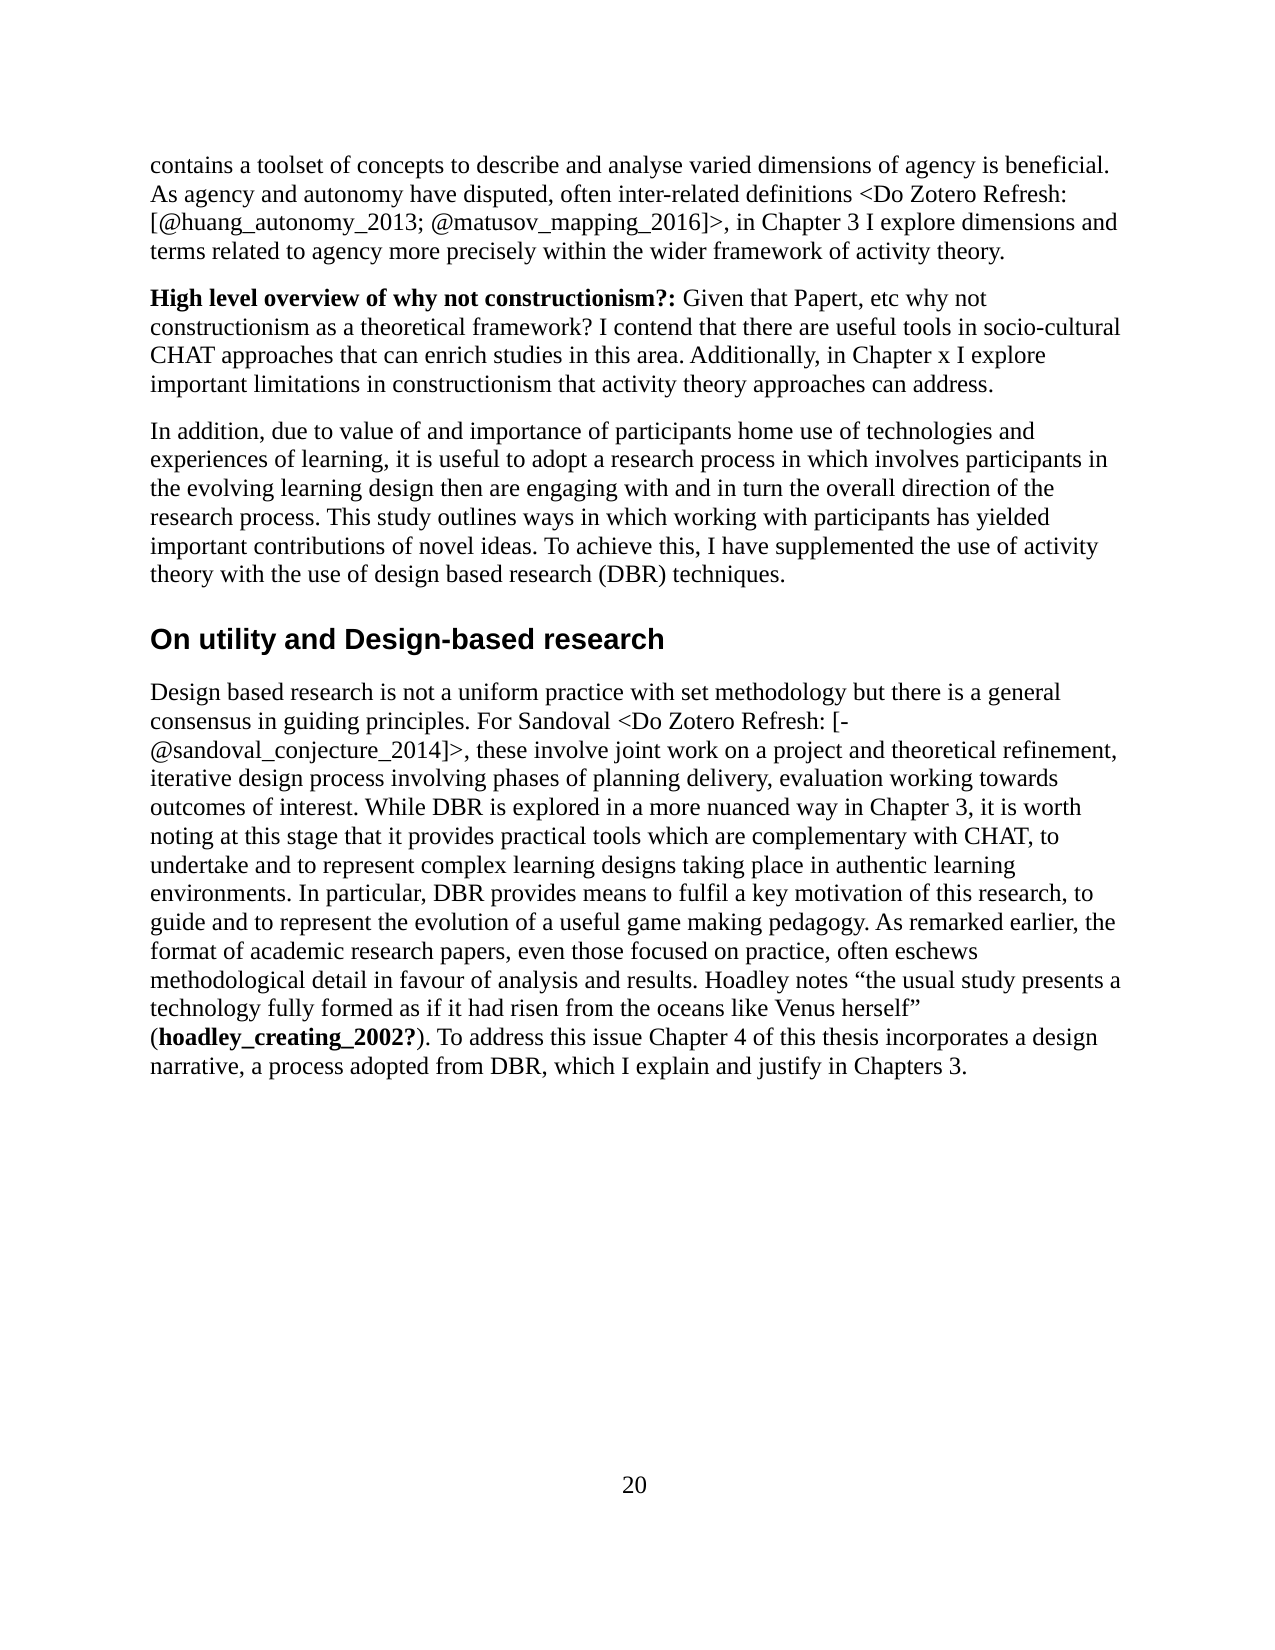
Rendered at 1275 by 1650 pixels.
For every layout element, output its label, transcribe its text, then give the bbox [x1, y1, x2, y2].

text Design based research is not a uniform practice with set methodology but there is a general consensus in guiding principles. For Sandoval <Do Zotero Refresh: [-@sandoval_conjecture_2014]>, these involve joint work on a project and theoretical refinement, iterative design process involving phases of planning delivery, evaluation working towards outcomes of interest. While DBR is explored in a more nuanced way in Chapter 3, it is worth noting at this stage that it provides practical tools which are complementary with CHAT, to undertake and to represent complex learning designs taking place in authentic learning environments. In particular, DBR provides means to fulfil a key motivation of this research, to guide and to represent the evolution of a useful game making pedagogy. As remarked earlier, the format of academic research papers, even those focused on practice, often eschews methodological detail in favour of analysis and results. Hoadley notes “the usual study presents a technology fully formed as if it had risen from the oceans like Venus herself” (hoadley_creating_2002?). To address this issue Chapter 4 of this thesis incorporates a design narrative, a process adopted from DBR, which I explain and justify in Chapters 3. [150, 677, 1125, 1080]
text In addition, due to value of and importance of participants home use of technologies and experiences of learning, it is useful to adopt a research process in which involves participants in the evolving learning design then are engaging with and in turn the overall direction of the research process. This study outlines ways in which working with participants has yielded important contributions of novel ideas. To achieve this, I have supplemented the use of activity theory with the use of design based research (DBR) techniques. [150, 416, 1125, 588]
text contains a toolset of concepts to describe and analyse varied dimensions of agency is beneficial. As agency and autonomy have disputed, often inter-related definitions <Do Zotero Refresh: [@huang_autonomy_2013; @matusov_mapping_2016]>, in Chapter 3 I explore dimensions and terms related to agency more precisely within the wider framework of activity theory. [150, 150, 1125, 265]
text High level overview of why not constructionism?: Given that Papert, etc why not constructionism as a theoretical framework? I contend that there are useful tools in socio-cultural CHAT approaches that can enrich studies in this area. Additionally, in Chapter x I explore important limitations in constructionism that activity theory approaches can address. [150, 283, 1125, 398]
subtitle On utility and Design-based research [150, 622, 1125, 656]
